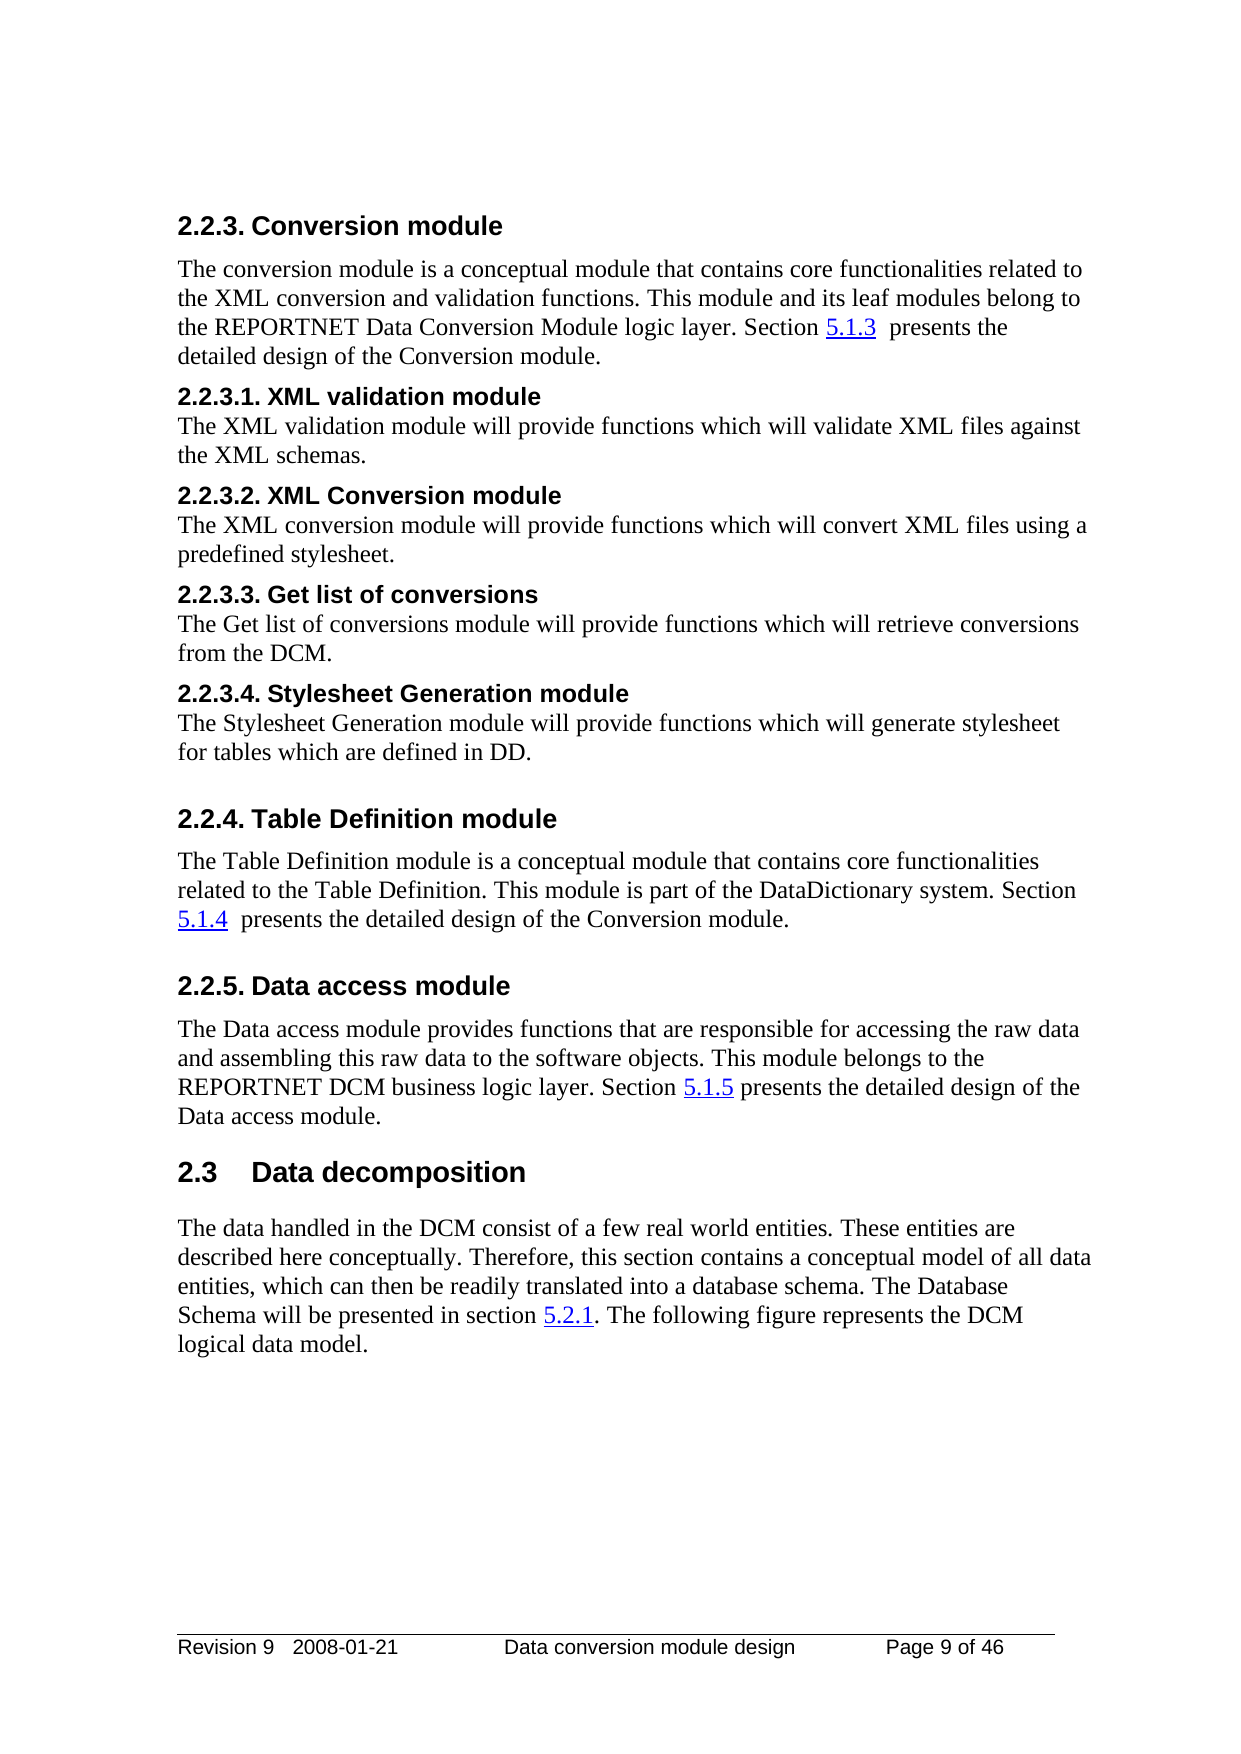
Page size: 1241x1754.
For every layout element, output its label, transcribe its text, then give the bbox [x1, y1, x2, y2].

subtitle Data access module [177, 970, 1092, 1001]
subtitle XML Conversion module [177, 481, 1092, 510]
subtitle Table Definition module [177, 803, 1092, 834]
text The Table Definition module is a conceptual module that contains core functionalities related to the Table Definition. This module is part of the DataDictionary system. Section 5.1.4 presents the detailed design of the Conversion module. [177, 846, 1092, 933]
text The conversion module is a conceptual module that contains core functionalities related to the XML conversion and validation functions. This module and its leaf modules belong to the REPORTNET Data Conversion Module logic layer. Section 5.1.3 presents the detailed design of the Conversion module. [177, 254, 1092, 370]
text The XML conversion module will provide functions which will convert XML files using a predefined stylesheet. [177, 510, 1092, 568]
text The Data access module provides functions that are responsible for accessing the raw data and assembling this raw data to the software objects. This module belongs to the REPORTNET DCM business logic layer. Section 5.1.5 presents the detailed design of the Data access module. [177, 1014, 1092, 1130]
subtitle Data decomposition [177, 1155, 1092, 1188]
text The Stylesheet Generation module will provide functions which will generate stylesheet for tables which are defined in DD. [177, 708, 1092, 766]
text The data handled in the DCM consist of a few real world entities. These entities are described here conceptually. Therefore, this section contains a conceptual model of all data entities, which can then be readily translated into a database schema. The Database Schema will be presented in section 5.2.1. The following figure represents the DCM logical data model. [177, 1213, 1092, 1358]
text The Get list of conversions module will provide functions which will retrieve conversions from the DCM. [177, 609, 1092, 667]
subtitle Stylesheet Generation module [177, 679, 1092, 708]
subtitle Get list of conversions [177, 580, 1092, 609]
subtitle XML validation module [177, 382, 1092, 411]
subtitle Conversion module [177, 210, 1092, 241]
text The XML validation module will provide functions which will validate XML files against the XML schemas. [177, 411, 1092, 469]
